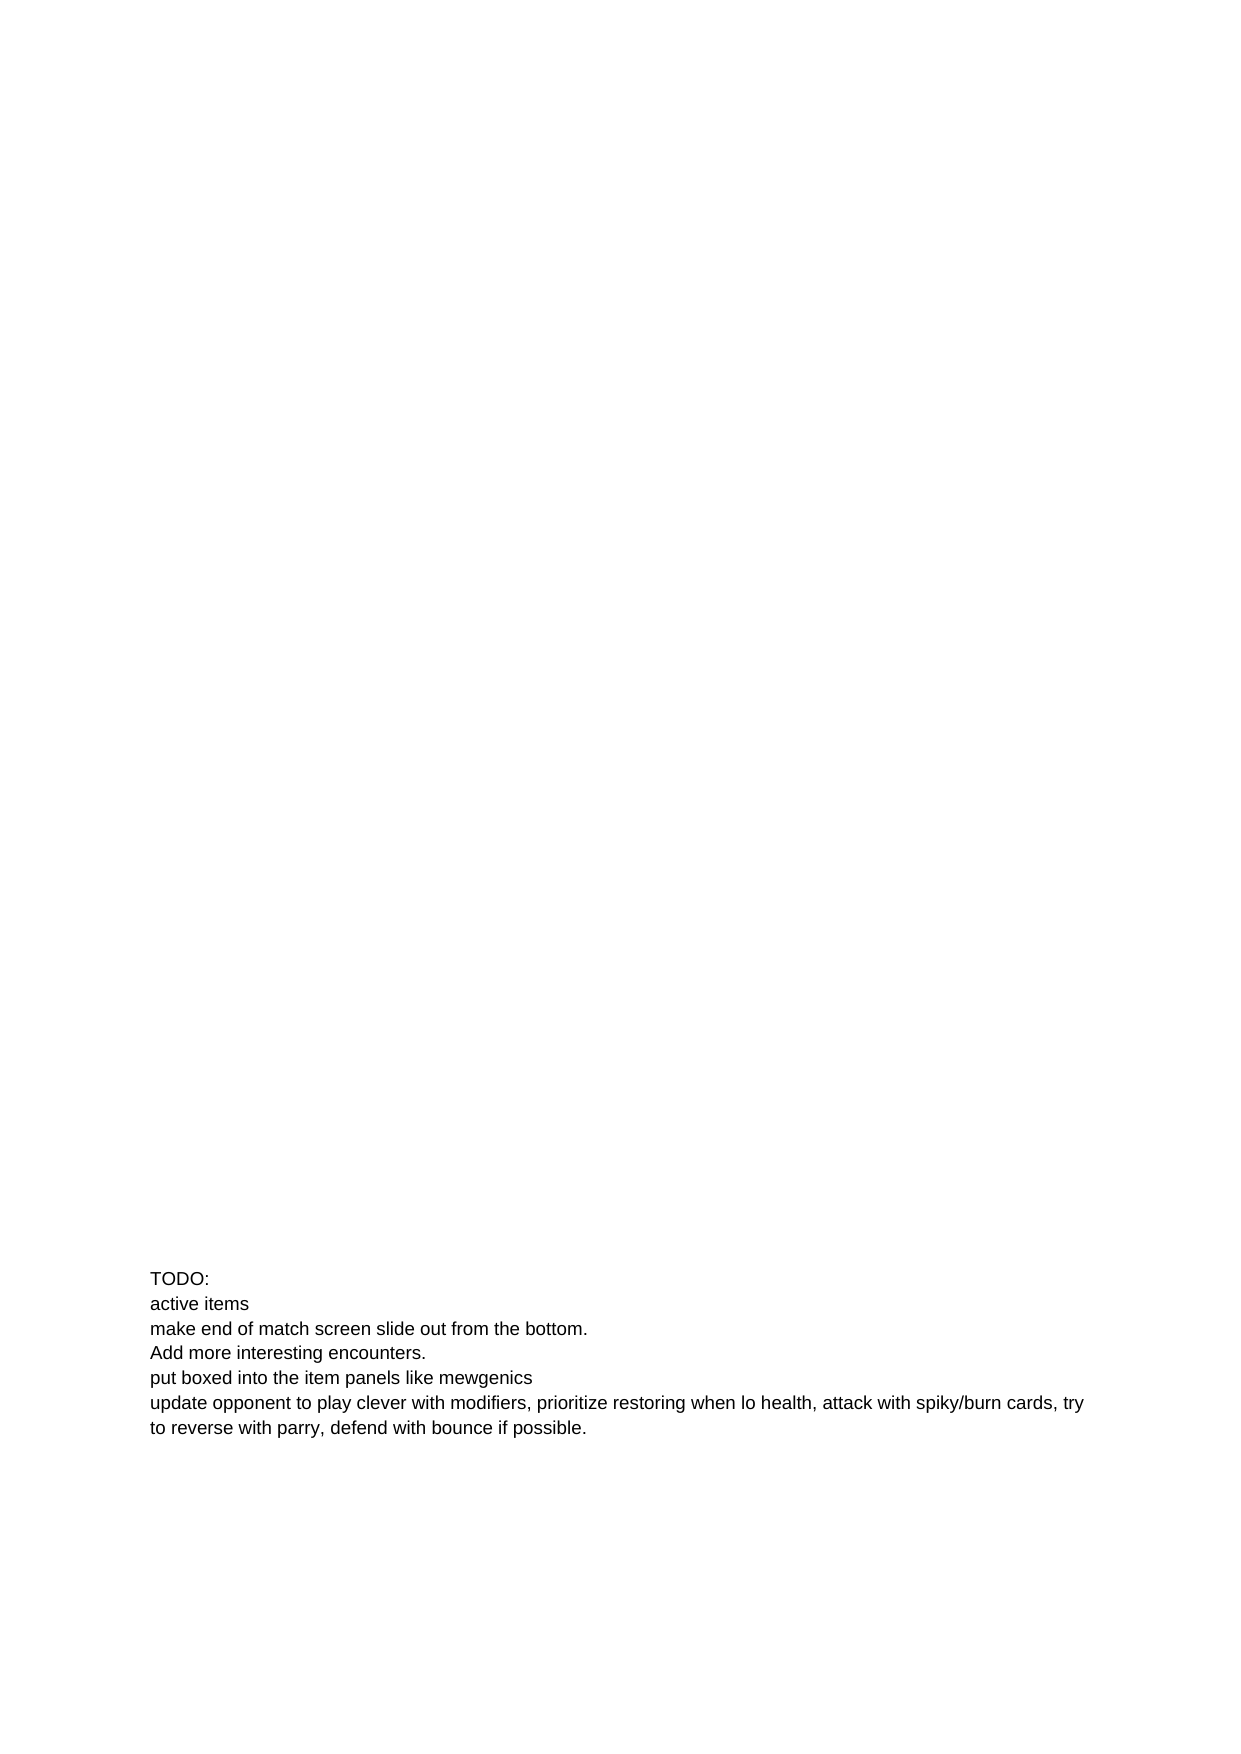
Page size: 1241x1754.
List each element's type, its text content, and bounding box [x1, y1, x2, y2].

text TODO: [150, 1268, 1090, 1289]
text active items [150, 1292, 1090, 1314]
text Add more interesting encounters. [150, 1342, 1090, 1364]
text put boxed into the item panels like mewgenics [150, 1367, 1090, 1388]
text update opponent to play clever with modifiers, prioritize restoring when lo health, attack with spiky/burn cards, try to reverse with parry, defend with bounce if possible. [150, 1392, 1090, 1438]
text make end of match screen slide out from the bottom. [150, 1317, 1090, 1339]
